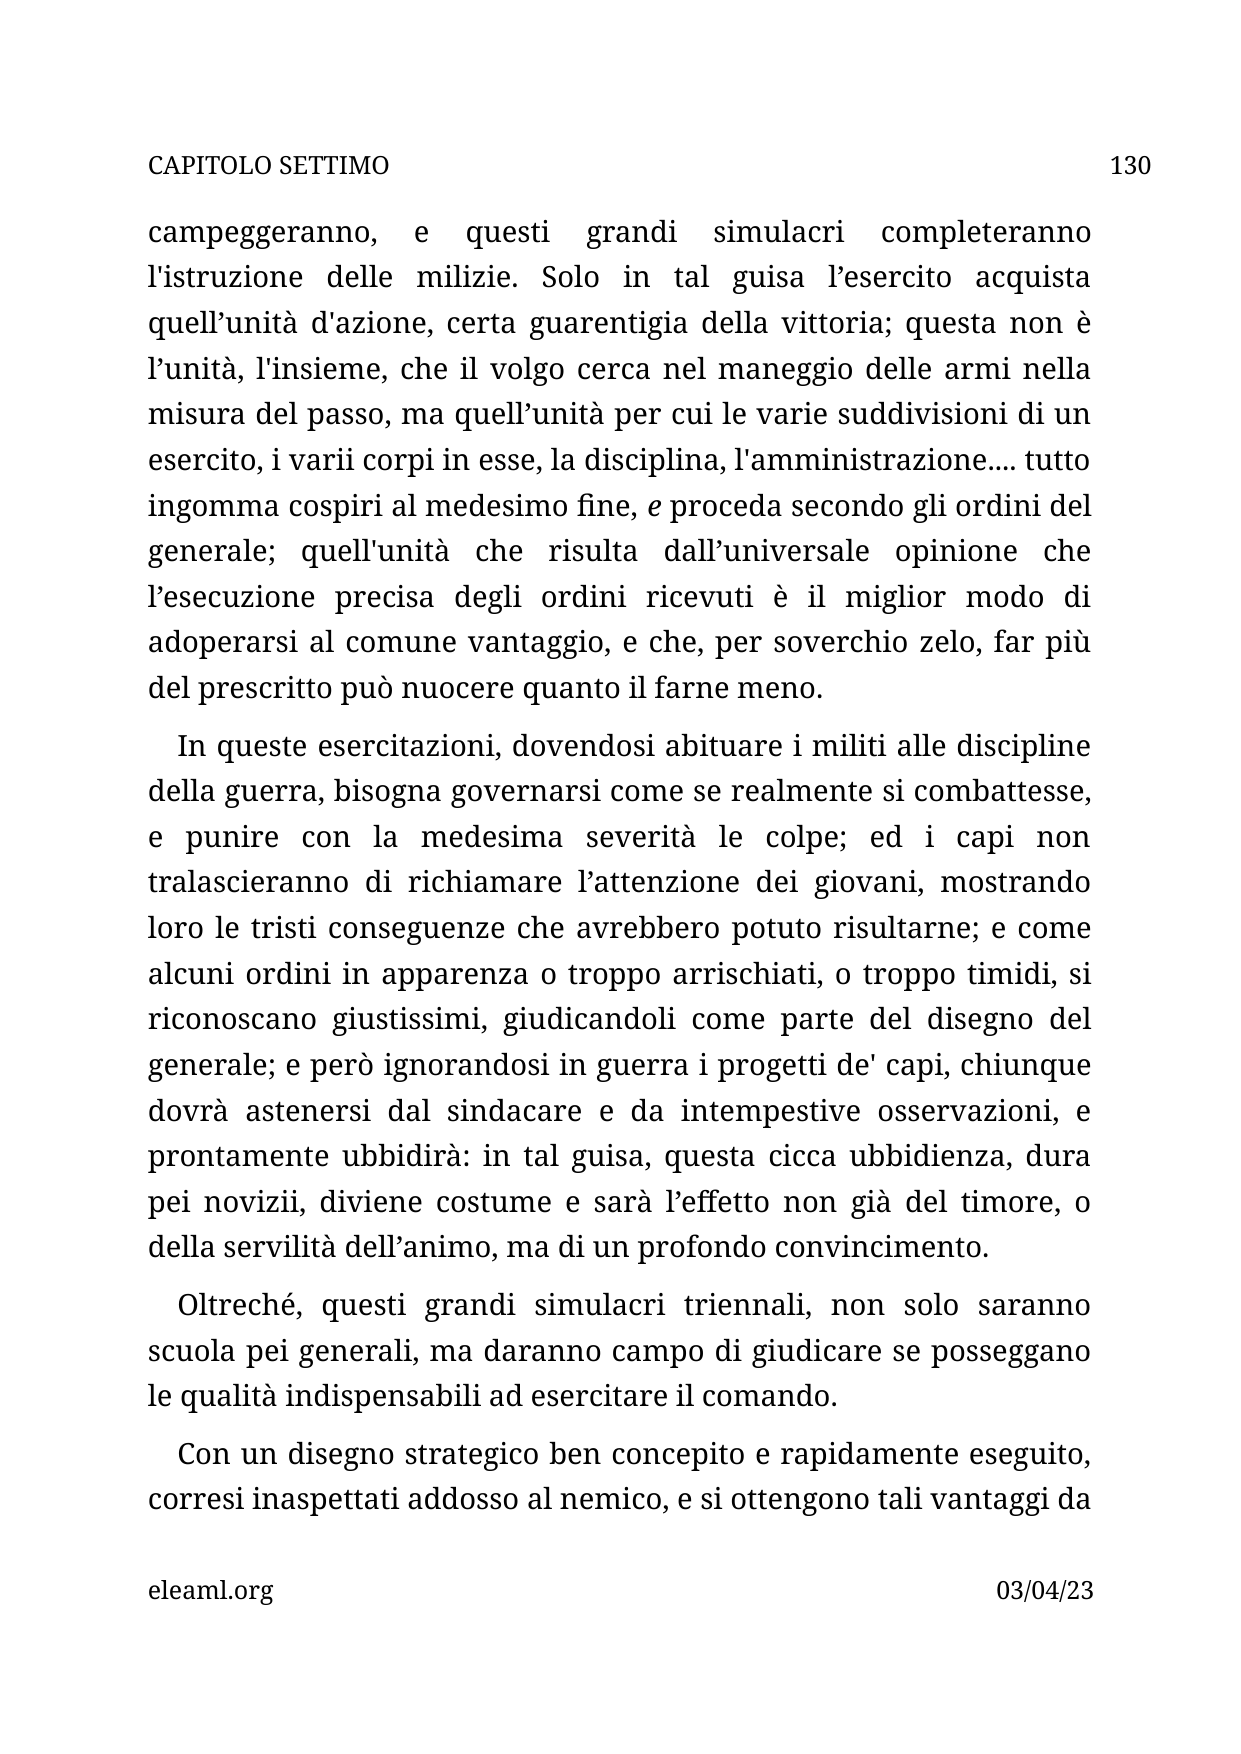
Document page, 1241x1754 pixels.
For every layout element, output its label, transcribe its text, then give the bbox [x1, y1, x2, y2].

text Con un disegno strategico ben concepito e rapidamente eseguito, corresi inaspettati addosso al nemico, e si ottengono tali vantaggi da [148, 1433, 1093, 1518]
text campeggeranno, e questi grandi simulacri completeranno l'istruzione delle milizie. Solo in tal guisa l’esercito acquista quell’unità d'azione, certa guarentigia della vittoria; questa non è l’unità, l'insieme, che il volgo cerca nel maneggio delle armi nella misura del passo, ma quell’unità per cui le varie suddivisioni di un esercito, i varii corpi in esse, la disciplina, l'amministrazione.... tutto ingomma cospiri al medesimo fine, e proceda secondo gli ordini del generale; quell'unità che risulta dall’universale opinione che l’esecuzione precisa degli ordini ricevuti è il miglior modo di adoperarsi al comune vantaggio, e che, per soverchio zelo, far più del prescritto può nuocere quanto il farne meno. [148, 211, 1093, 707]
text In queste esercitazioni, dovendosi abituare i militi alle discipline della guerra, bisogna governarsi come se realmente si combattesse, e punire con la medesima severità le colpe; ed i capi non tralascieranno di richiamare l’attenzione dei giovani, mostrando loro le tristi conseguenze che avrebbero potuto risultarne; e come alcuni ordini in apparenza o troppo arrischiati, o troppo timidi, si riconoscano giustissimi, giudicandoli come parte del disegno del generale; e però ignorandosi in guerra i progetti de' capi, chiunque dovrà astenersi dal sindacare e da intempestive osservazioni, e prontamente ubbidirà: in tal guisa, questa cicca ubbidienza, dura pei novizii, diviene costume e sarà l’effetto non già del timore, o della servilità dell’animo, ma di un profondo convincimento. [148, 725, 1093, 1266]
text Oltreché, questi grandi simulacri triennali, non solo saranno scuola pei generali, ma daranno campo di giudicare se posseggano le qualità indispensabili ad esercitare il comando. [148, 1284, 1093, 1415]
